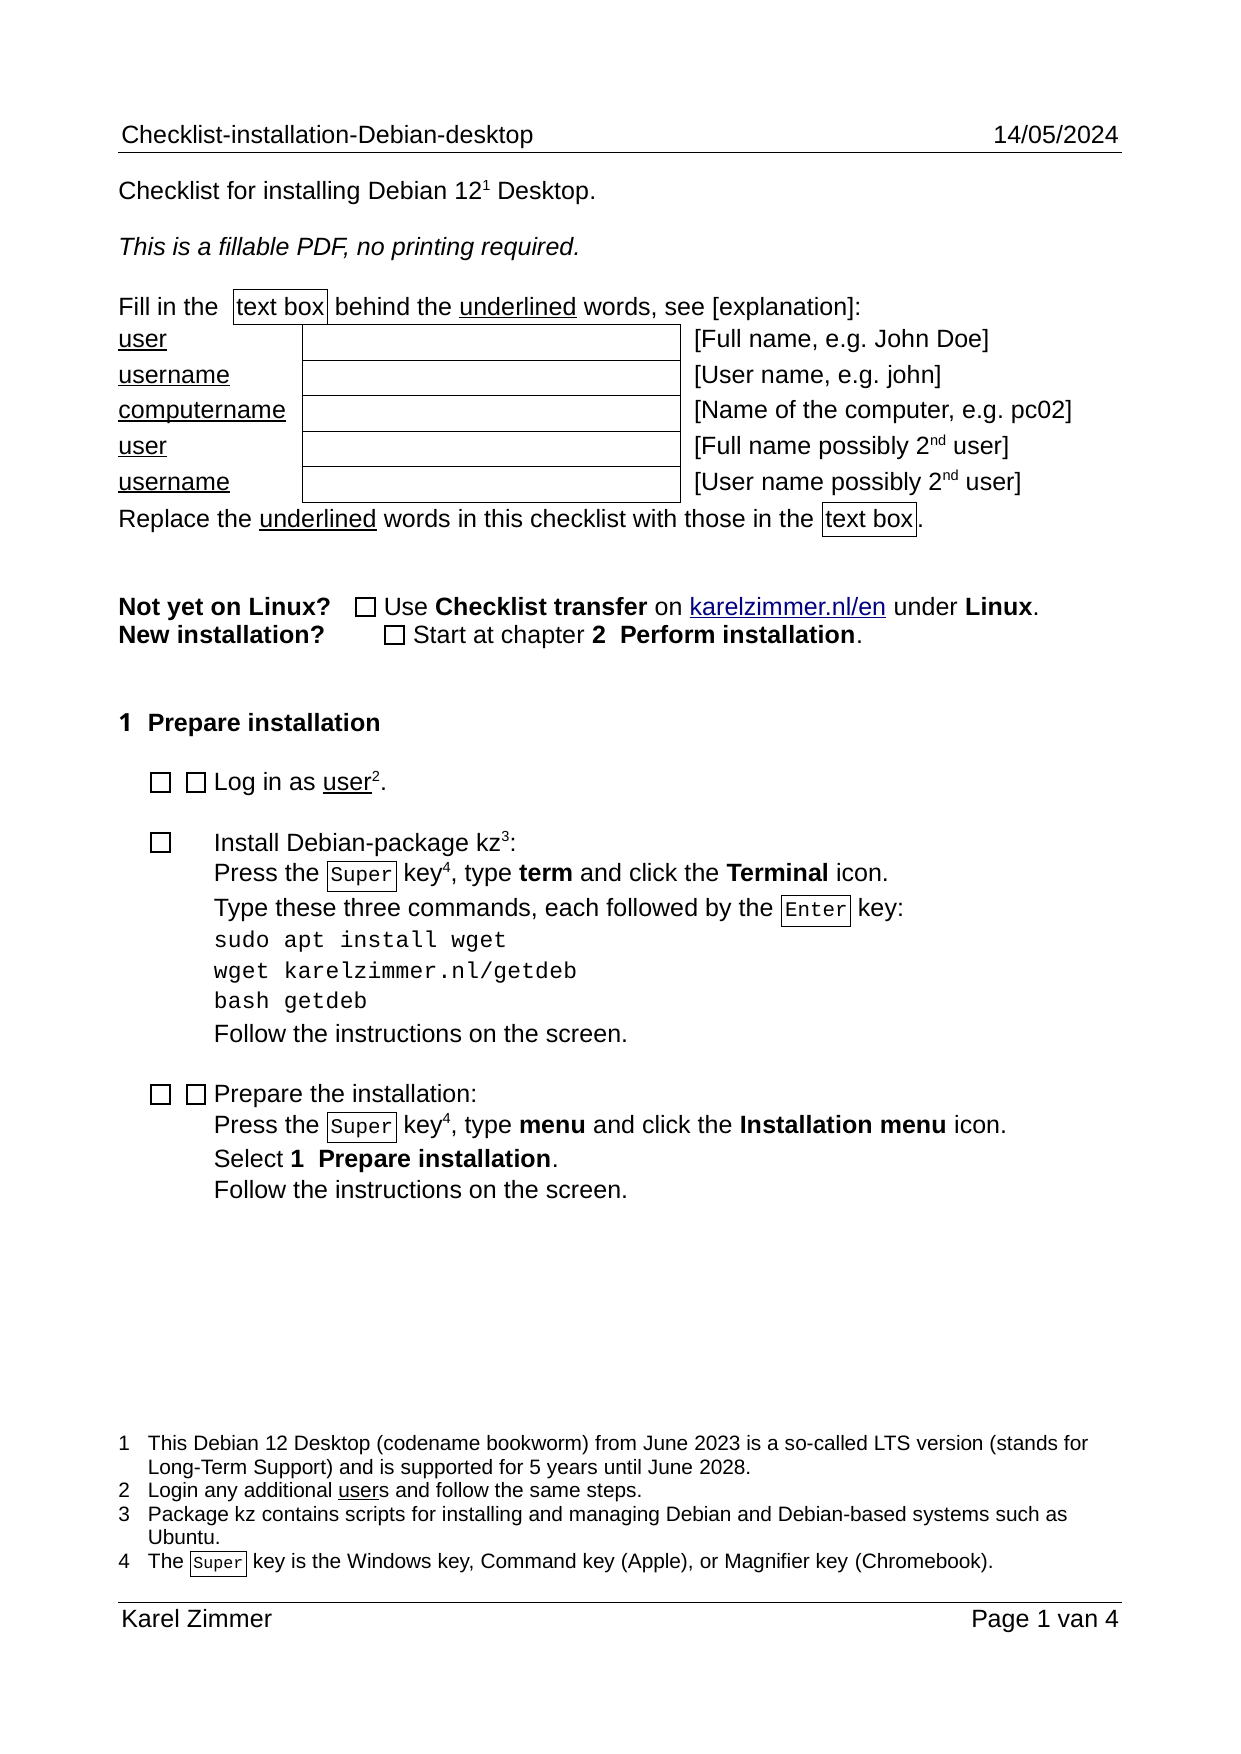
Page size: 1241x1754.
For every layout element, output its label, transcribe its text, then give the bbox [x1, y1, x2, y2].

table_cell [177, 1049, 213, 1079]
table_cell [213, 798, 1122, 828]
text This is a fillable PDF, no printing required. [118, 233, 1122, 261]
table_cell [142, 928, 177, 958]
table_cell [142, 1019, 177, 1049]
table_cell [142, 958, 177, 988]
table_cell [118, 828, 142, 858]
table_cell [177, 893, 213, 928]
table_cell Follow the instructions on the screen. [213, 1175, 1122, 1205]
table_cell [177, 1110, 213, 1144]
table_cell [142, 1175, 177, 1205]
table_cell wget karelzimmer.nl/getdeb [213, 958, 1122, 988]
text [User name possibly 2nd user] [681, 466, 1122, 502]
table_cell [118, 958, 142, 988]
table_header [177, 767, 213, 797]
text Replace the underlined words in this checklist with those in the [118, 502, 822, 537]
table_header Log in as USER. [213, 767, 1122, 797]
table_cell [118, 893, 142, 928]
text This Debian 12 Desktop (codename bookworm) from June 2023 is a so-called LTS version (stands for Long-Term Support) and is supported for 5 years until June 2028. [118, 1432, 1122, 1479]
table_cell [213, 1049, 1122, 1079]
text text box [823, 503, 916, 536]
table_cell bash getdeb [213, 988, 1122, 1018]
table_cell [142, 988, 177, 1018]
text Not yet on Linux? Use Checklist transfer on karelzimmer.nl/en under Linux. [118, 593, 1122, 621]
table_cell [177, 928, 213, 958]
text [Full name, e.g. John Doe] [681, 324, 1122, 360]
table_cell Press the Super key, type term and click the Terminal icon. [213, 858, 1122, 893]
table_cell [177, 798, 213, 828]
text text box [234, 290, 327, 324]
table_cell [177, 1019, 213, 1049]
text user [118, 324, 302, 360]
table_cell [142, 828, 177, 858]
table_cell [142, 798, 177, 828]
table_cell [177, 828, 213, 858]
table_cell [142, 858, 177, 893]
table_cell [177, 988, 213, 1018]
table_cell [142, 1144, 177, 1174]
text behind the underlined words, see [explanation]: [328, 289, 1122, 324]
text [Full name possibly 2nd user] [681, 431, 1122, 466]
table_header [118, 767, 142, 797]
text COMPUTERNAme [118, 395, 302, 431]
table_cell [118, 1175, 142, 1205]
table_cell [118, 1079, 142, 1109]
text USERName [118, 466, 302, 502]
table_cell [177, 858, 213, 893]
table_cell [118, 928, 142, 958]
text . [917, 502, 1122, 537]
table_cell [142, 1079, 177, 1109]
table_cell [177, 1079, 213, 1109]
table_cell [177, 1175, 213, 1205]
table_cell [118, 1019, 142, 1049]
table_cell sudo apt install wget [213, 928, 1122, 958]
table_cell [118, 988, 142, 1018]
table_cell Type these three commands, each followed by the Enter key: [213, 893, 1122, 928]
table_cell [118, 798, 142, 828]
table_cell [118, 1049, 142, 1079]
table_cell Press the Super key4, type menu and click the Installation menu icon. [213, 1110, 1122, 1144]
table_cell [177, 1144, 213, 1174]
table_cell [177, 958, 213, 988]
text USER [118, 431, 302, 466]
text New installation? Start at chapter 2 Perform installation. [118, 621, 1122, 649]
table_cell [118, 1144, 142, 1174]
text USERname [118, 360, 302, 395]
table_cell [118, 1110, 142, 1144]
table_header [142, 767, 177, 797]
table_cell [142, 1049, 177, 1079]
table_cell [118, 858, 142, 893]
text [User name, e.g. john] [681, 360, 1122, 395]
table_cell Install Debian-package kz: [213, 828, 1122, 858]
list Prepare installation [118, 705, 1122, 739]
text [Name of the computer, e.g. pc02] [681, 395, 1122, 431]
text Fill in the [118, 289, 233, 324]
table_cell Prepare the installation: [213, 1079, 1122, 1109]
text Checklist for installing Debian 12 Desktop. [118, 177, 1122, 205]
table_cell [142, 893, 177, 928]
table_cell [142, 1110, 177, 1144]
table_cell Select 1 Prepare installation. [213, 1144, 1122, 1174]
table_cell Follow the instructions on the screen. [213, 1019, 1122, 1049]
